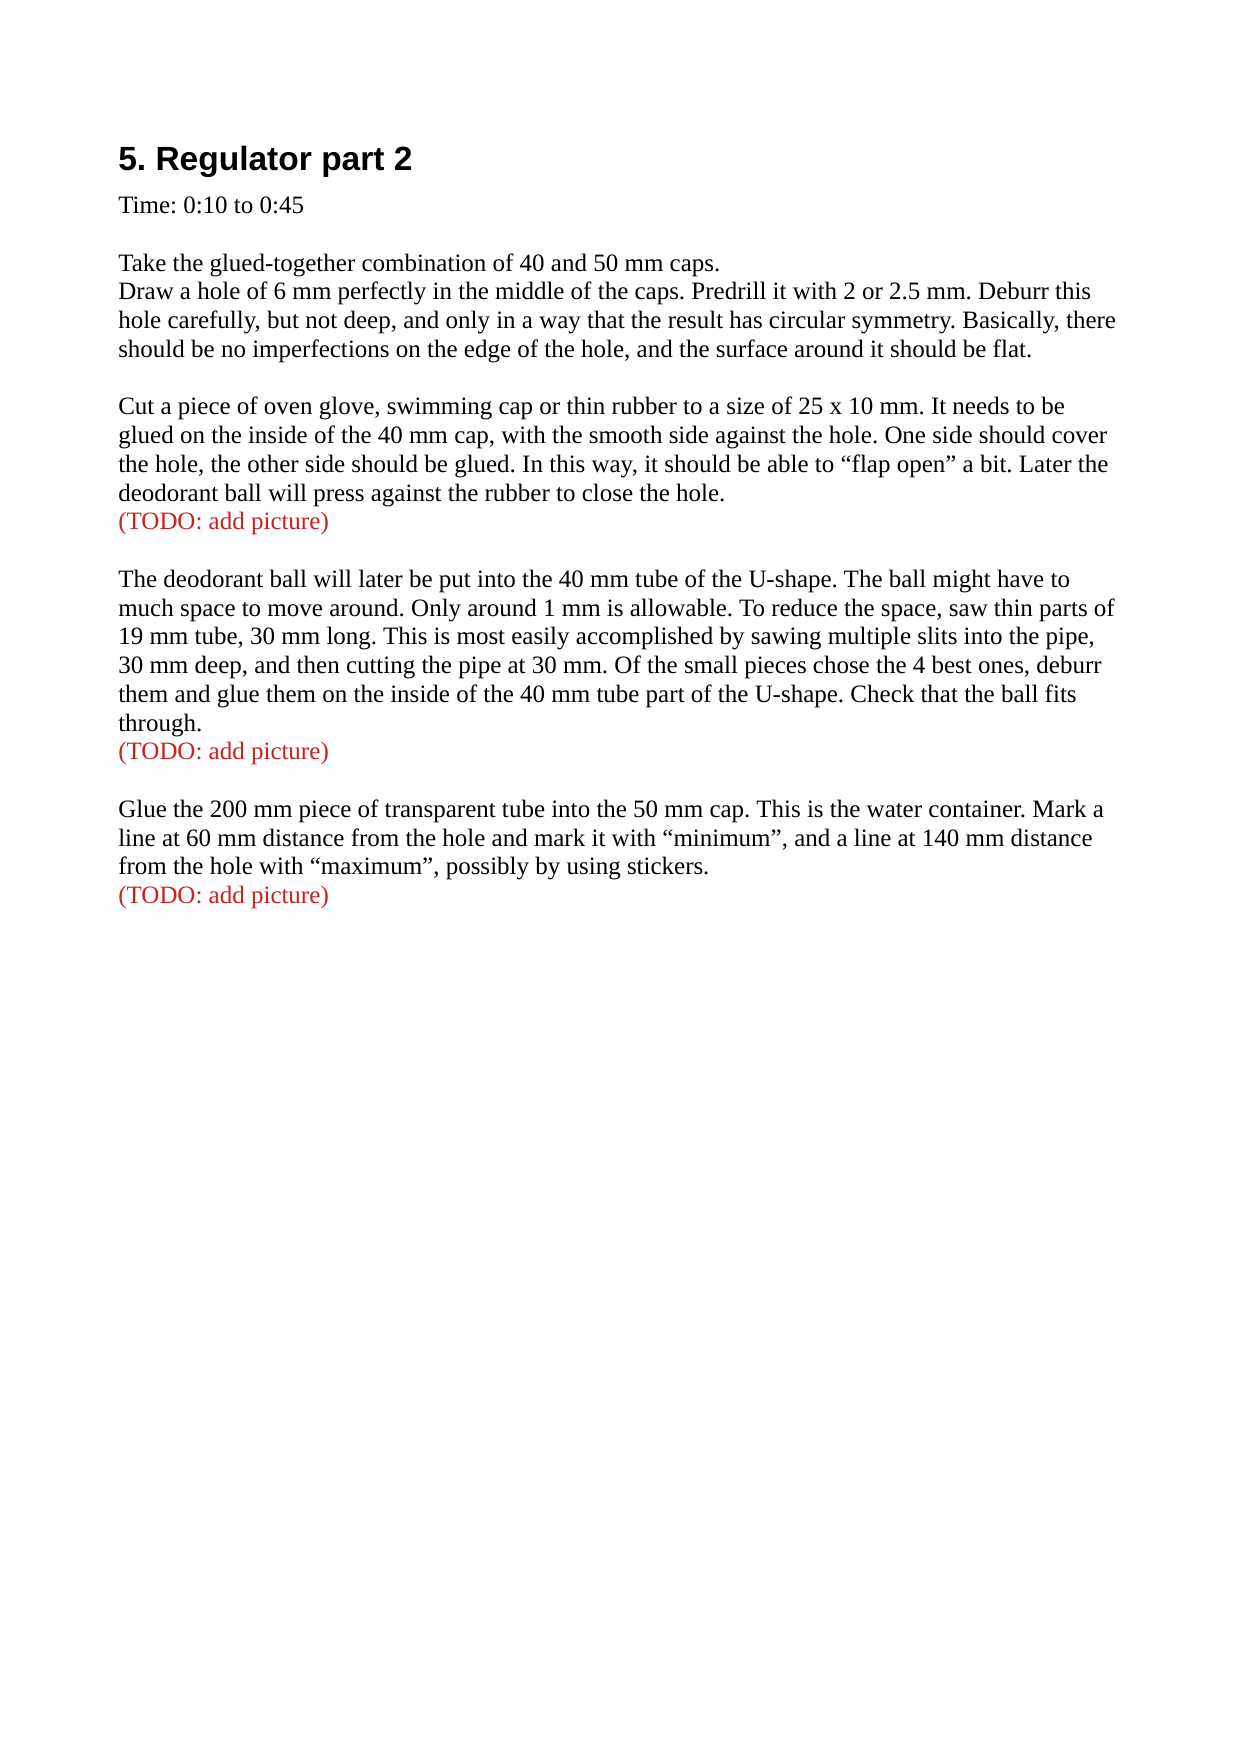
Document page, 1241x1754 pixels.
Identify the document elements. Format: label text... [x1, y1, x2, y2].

text Draw a hole of 6 mm perfectly in the middle of the caps. Predrill it with 2 or 2.5 mm. Deburr this hole carefully, but not deep, and only in a way that the result has circular symmetry. Basically, there should be no imperfections on the edge of the hole, and the surface around it should be flat. [118, 276, 1122, 363]
text Glue the 200 mm piece of transparent tube into the 50 mm cap. This is the water container. Mark a line at 60 mm distance from the hole and mark it with “minimum”, and a line at 140 mm distance from the hole with “maximum”, possibly by using stickers. [118, 794, 1122, 880]
text (TODO: add picture) [118, 880, 1122, 909]
text The deodorant ball will later be put into the 40 mm tube of the U-shape. The ball might have to much space to move around. Only around 1 mm is allowable. To reduce the space, saw thin parts of 19 mm tube, 30 mm long. This is most easily accomplished by sawing multiple slits into the pipe, 30 mm deep, and then cutting the pipe at 30 mm. Of the small pieces chose the 4 best ones, deburr them and glue them on the inside of the 40 mm tube part of the U-shape. Check that the ball fits through. [118, 564, 1122, 736]
text Time: 0:10 to 0:45 [118, 190, 1122, 219]
text (TODO: add picture) [118, 736, 1122, 765]
text Cut a piece of oven glove, swimming cap or thin rubber to a size of 25 x 10 mm. It needs to be glued on the inside of the 40 mm cap, with the smooth side against the hole. One side should cover the hole, the other side should be glued. In this way, it should be able to “flap open” a bit. Later the deodorant ball will press against the rubber to close the hole. [118, 391, 1122, 506]
text (TODO: add picture) [118, 506, 1122, 535]
subtitle 5. Regulator part 2 [118, 139, 1122, 178]
text Take the glued-together combination of 40 and 50 mm caps. [118, 248, 1122, 276]
